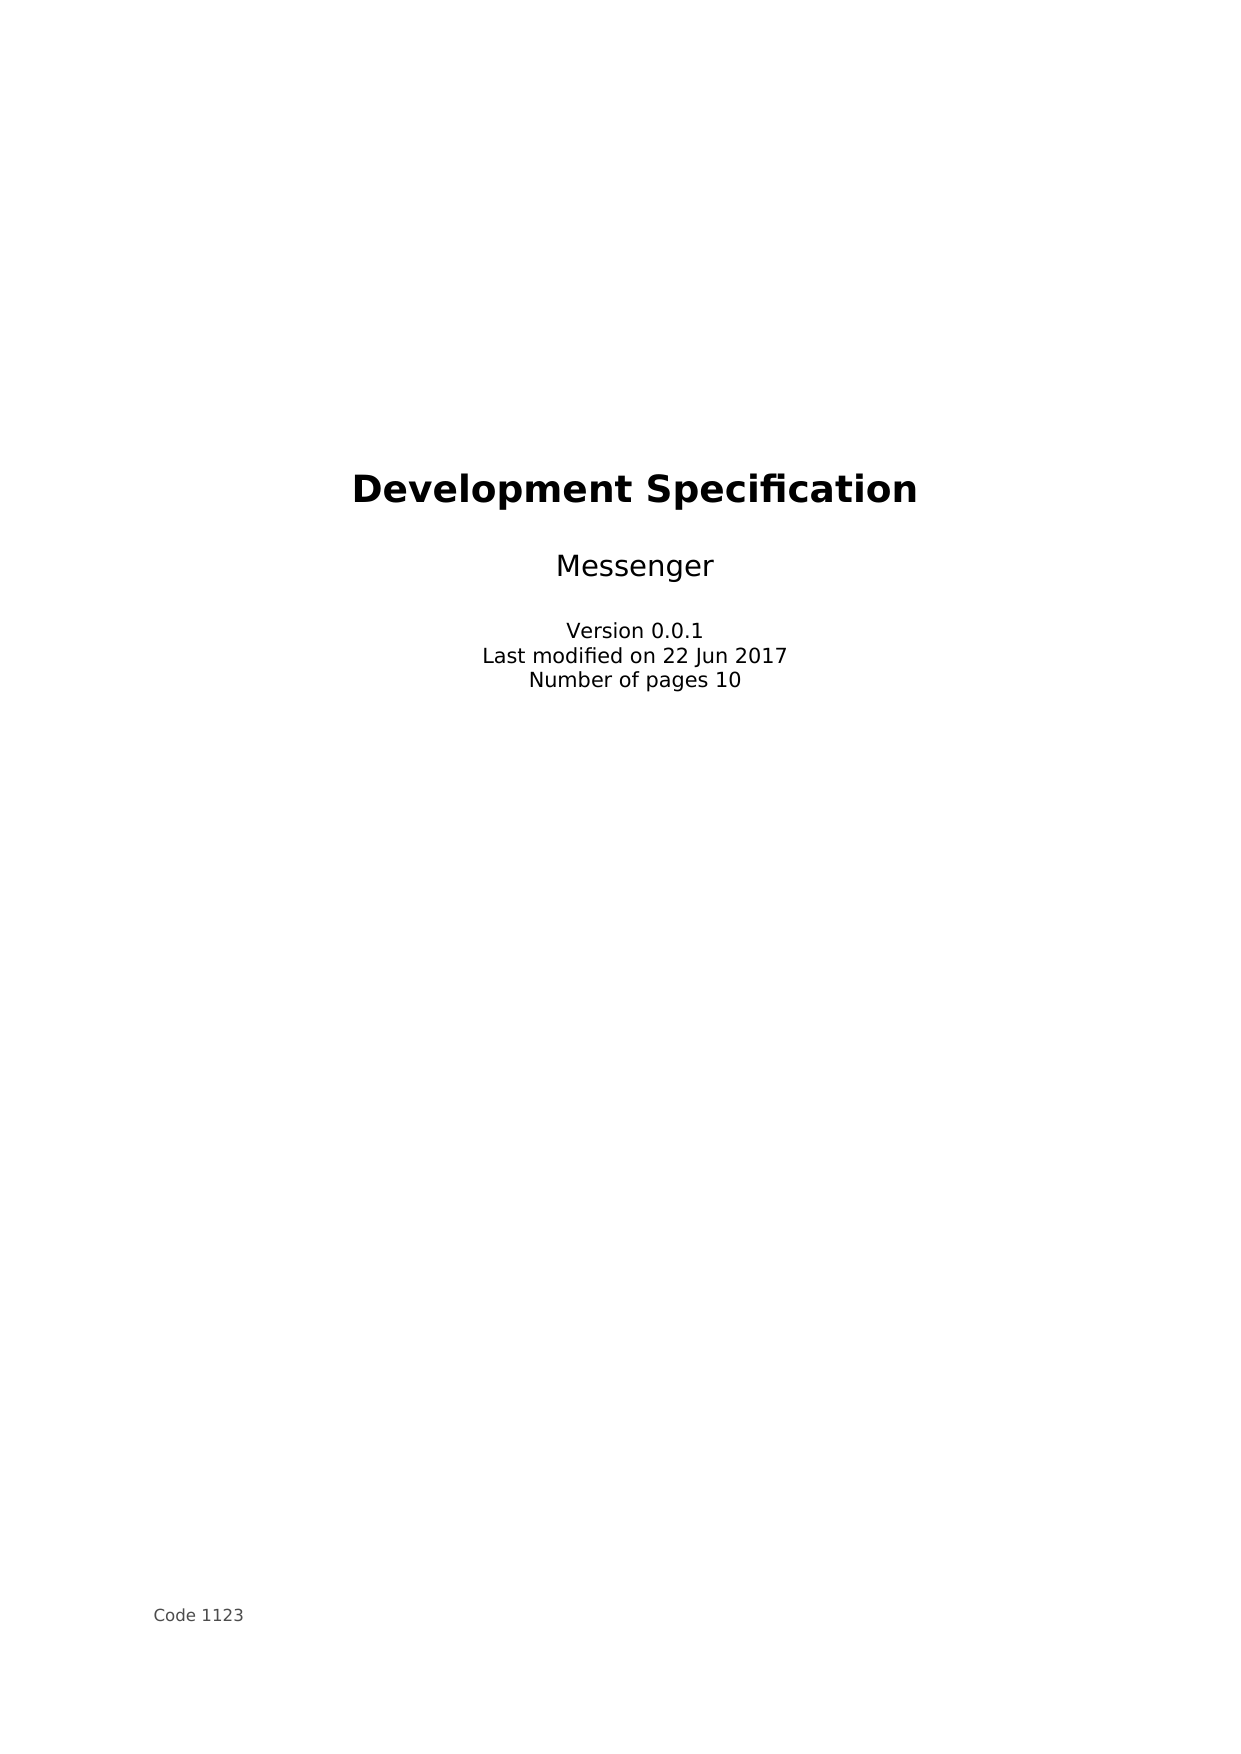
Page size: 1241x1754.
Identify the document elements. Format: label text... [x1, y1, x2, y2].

text Version 0.0.1 [148, 619, 1122, 644]
text Number of pages 10 [148, 668, 1122, 692]
title Development Specification [148, 468, 1122, 511]
text Last modified on 22 Jun 2017 [148, 644, 1122, 668]
subtitle Messenger [148, 549, 1122, 583]
